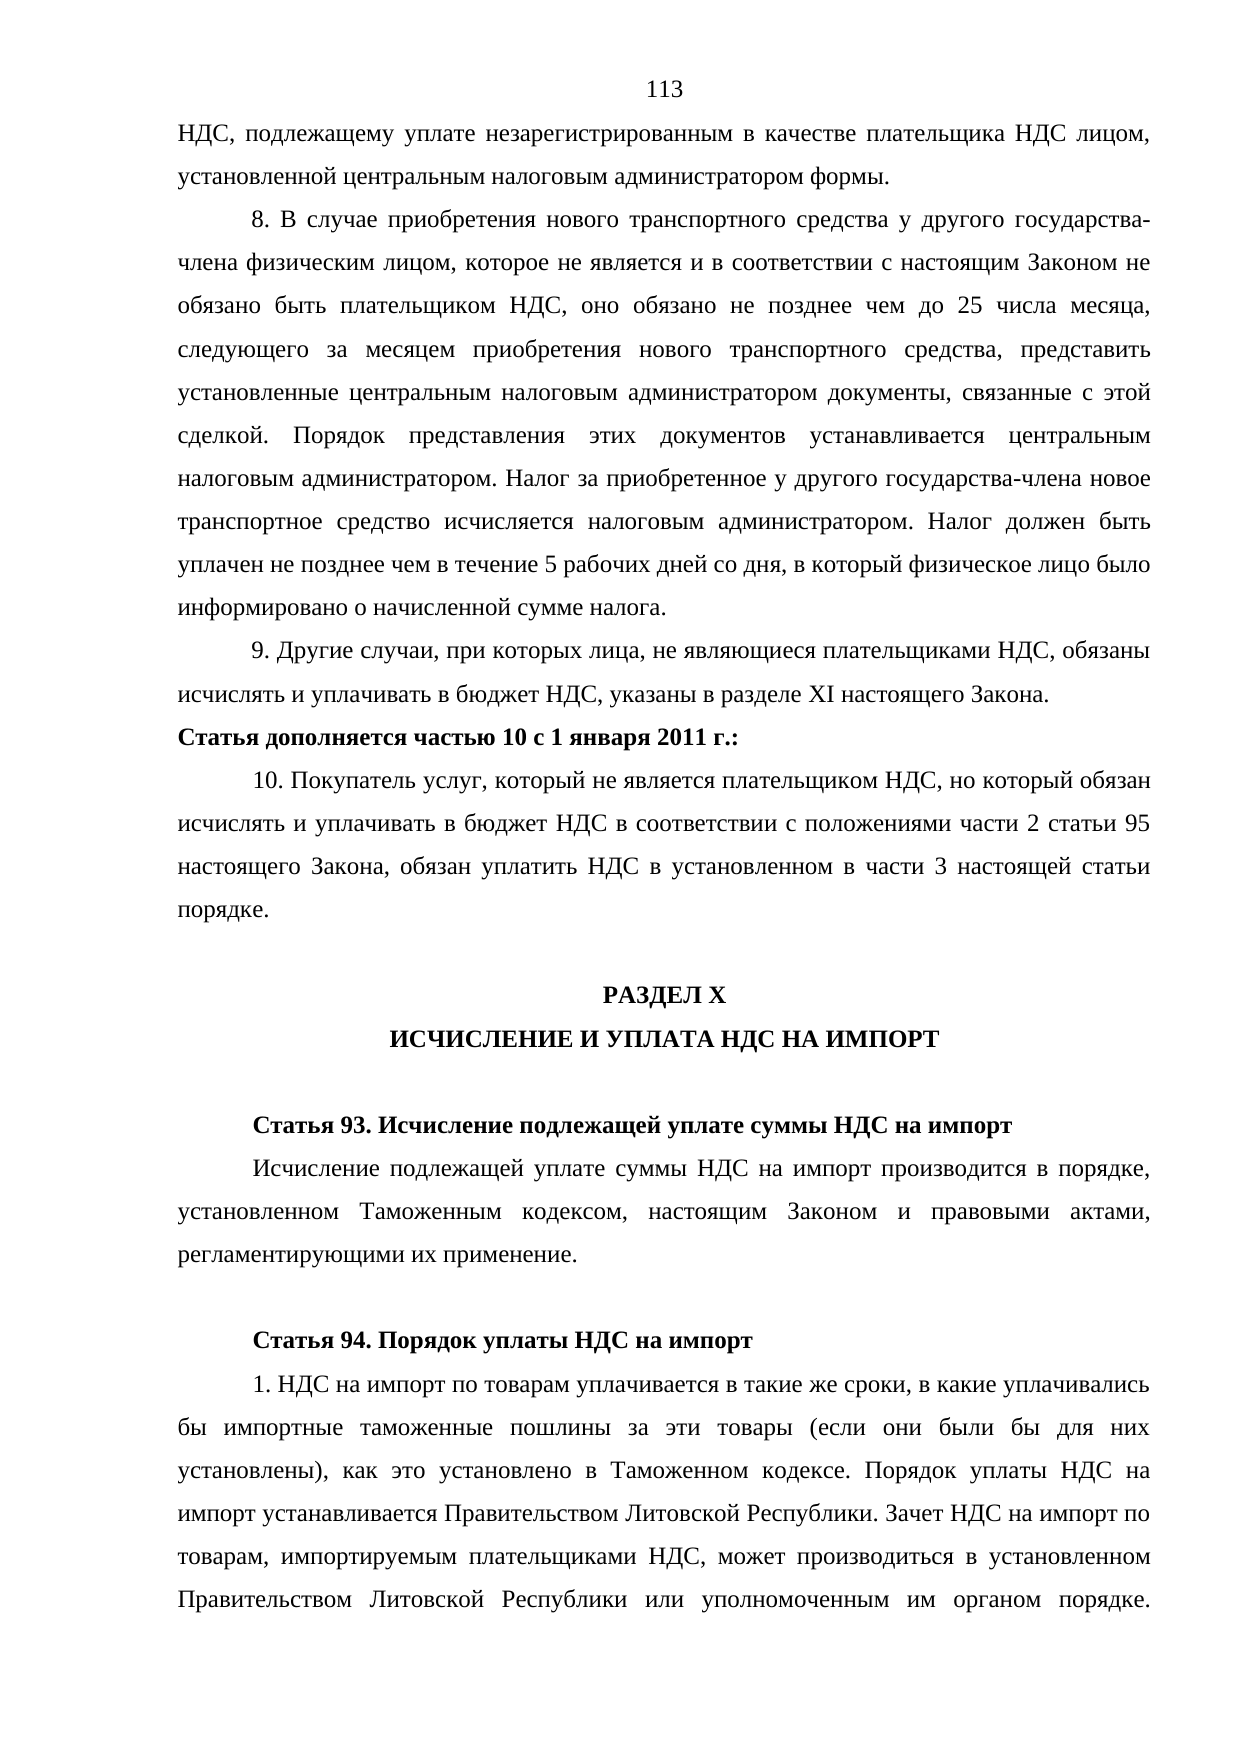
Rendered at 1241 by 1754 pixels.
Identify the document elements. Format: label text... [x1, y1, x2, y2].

text 9. Другие случаи, при которых лица, не являющиеся плательщиками НДС, обязаны исчислять и уплачивать в бюджет НДС, указаны в разделе XI настоящего Закона. [177, 636, 1152, 707]
text Статья 93. Исчисление подлежащей уплате суммы НДС на импорт [177, 1110, 1152, 1139]
text 1. НДС на импорт по товарам уплачивается в такие же сроки, в какие уплачивались бы импортные таможенные пошлины за эти товары (если они были бы для них установлены), как это установлено в Таможенном кодексе. Порядок уплаты НДС на импорт устанавливается Правительством Литовской Республики. Зачет НДС на импорт по товарам, импортируемым плательщиками НДС, может производиться в установленном Правительством Литовской Республики или уполномоченным им органом порядке. [177, 1369, 1152, 1613]
text Статья дополняется частью 10 с 1 января 2011 г.: [177, 722, 1152, 751]
text НДС, подлежащему уплате незарегистрированным в качестве плательщика НДС лицом, установленной центральным налоговым администратором формы. [177, 118, 1152, 190]
text ИСЧИСЛЕНИЕ И УПЛАТА НДС НА ИМПОРТ [177, 1024, 1152, 1052]
text Статья 94. Порядок уплаты НДС на импорт [177, 1326, 1152, 1354]
text 10. Покупатель услуг, который не является плательщиком НДС, но который обязан исчислять и уплачивать в бюджет НДС в соответствии с положениями части 2 статьи 95 настоящего Закона, обязан уплатить НДС в установленном в части 3 настоящей статьи порядке. [177, 765, 1152, 923]
text Исчисление подлежащей уплате суммы НДС на импорт производится в порядке, установленном Таможенным кодексом, настоящим Законом и правовыми актами, регламентирующими их применение. [177, 1153, 1152, 1268]
text РАЗДЕЛ X [177, 981, 1152, 1009]
text 8. В случае приобретения нового транспортного средства у другого государства-члена физическим лицом, которое не является и в соответствии с настоящим Законом не обязано быть плательщиком НДС, оно обязано не позднее чем до 25 числа месяца, следующего за месяцем приобретения нового транспортного средства, представить установленные центральным налоговым администратором документы, связанные с этой сделкой. Порядок представления этих документов устанавливается центральным налоговым администратором. Налог за приобретенное у другого государства-члена новое транспортное средство исчисляется налоговым администратором. Налог должен быть уплачен не позднее чем в течение 5 рабочих дней со дня, в который физическое лицо было информировано о начисленной сумме налога. [177, 204, 1152, 621]
